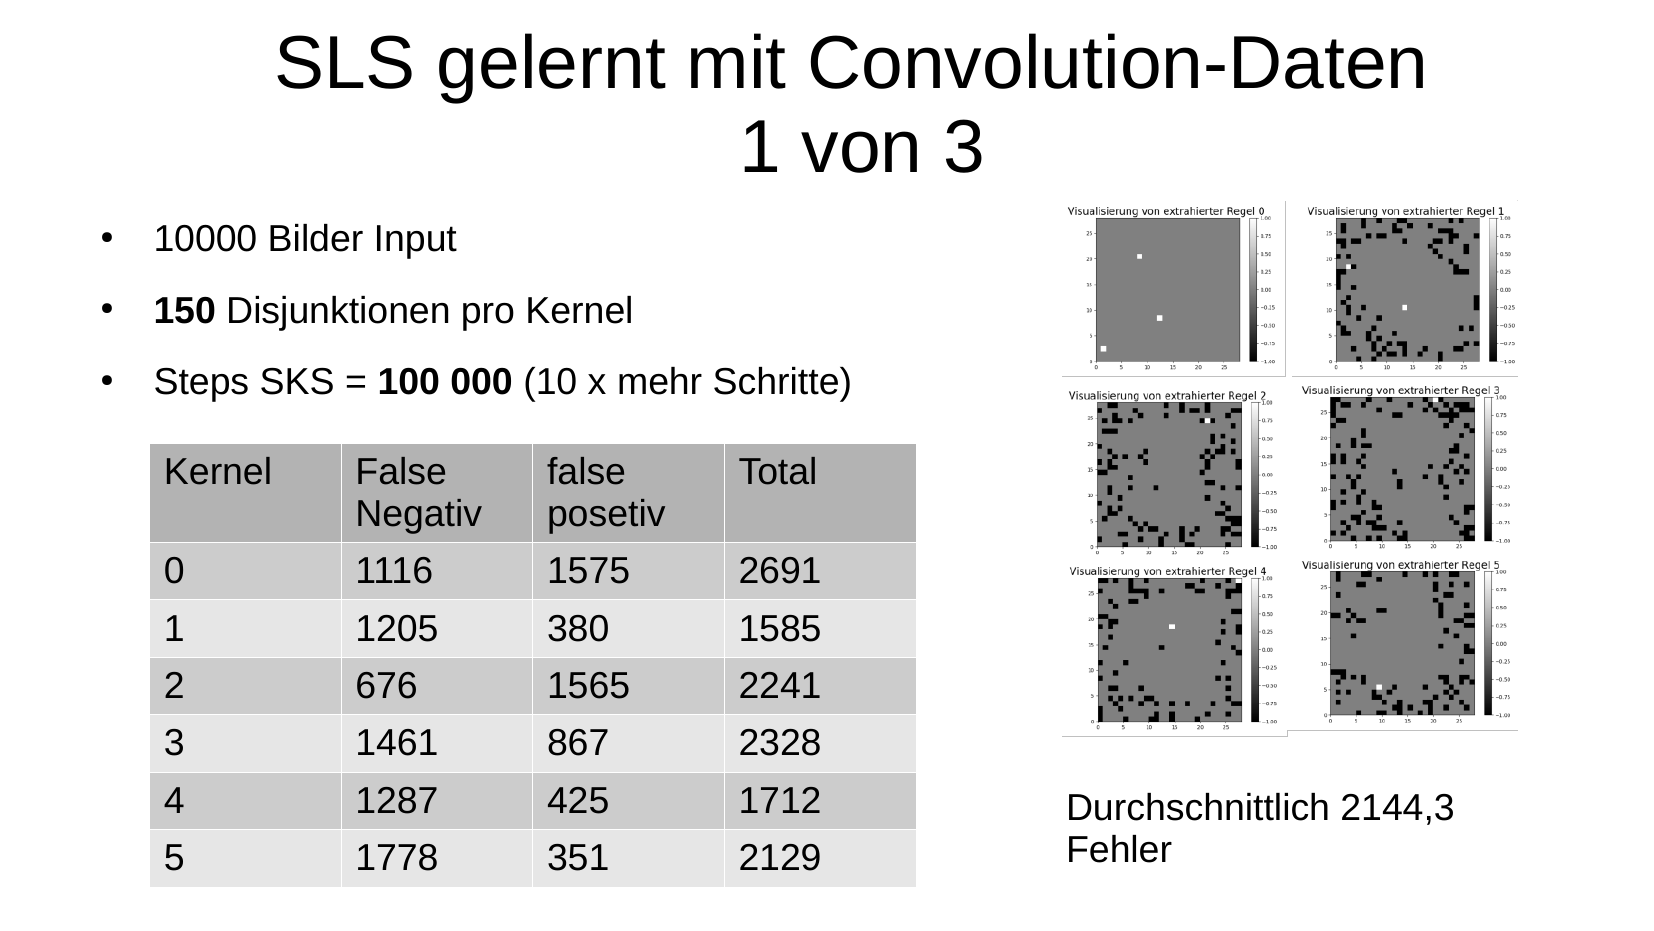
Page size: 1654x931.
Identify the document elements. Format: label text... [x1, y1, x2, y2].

table_cell 2691 [725, 543, 916, 599]
table_cell 2328 [725, 715, 916, 772]
table_cell 3 [150, 715, 341, 772]
picture [1062, 200, 1518, 742]
table_cell 1575 [533, 543, 724, 599]
table_header Kernel [150, 444, 341, 542]
table_cell 0 [150, 543, 341, 599]
table_cell 4 [150, 773, 341, 829]
table_cell 2129 [725, 830, 916, 887]
table_cell 1116 [342, 543, 532, 599]
table_cell 2 [150, 658, 341, 714]
table_cell 1565 [533, 658, 724, 714]
table_header Total [725, 444, 916, 542]
table_cell 1205 [342, 600, 532, 657]
table_cell 1778 [342, 830, 532, 887]
table_cell 1 [150, 600, 341, 657]
table_cell 1461 [342, 715, 532, 772]
table_header false posetiv [533, 444, 724, 542]
table_cell 676 [342, 658, 532, 714]
table_cell 867 [533, 715, 724, 772]
title SLS gelernt mit Convolution-Daten 1 von 3 [118, 20, 1607, 189]
text_box Durchschnittlich 2144,3 Fehler [1051, 779, 1512, 879]
table_header False Negativ [342, 444, 532, 542]
list 10000 Bilder Input 150 Disjunktionen pro Kernel Steps SKS = 100 000 (10 x mehr Schritte) [82, 217, 1571, 758]
table_cell 1712 [725, 773, 916, 829]
table_cell 1287 [342, 773, 532, 829]
table_cell 351 [533, 830, 724, 887]
table_cell 425 [533, 773, 724, 829]
table_cell 380 [533, 600, 724, 657]
table_cell 2241 [725, 658, 916, 714]
table_cell 5 [150, 830, 341, 887]
table_cell 1585 [725, 600, 916, 657]
